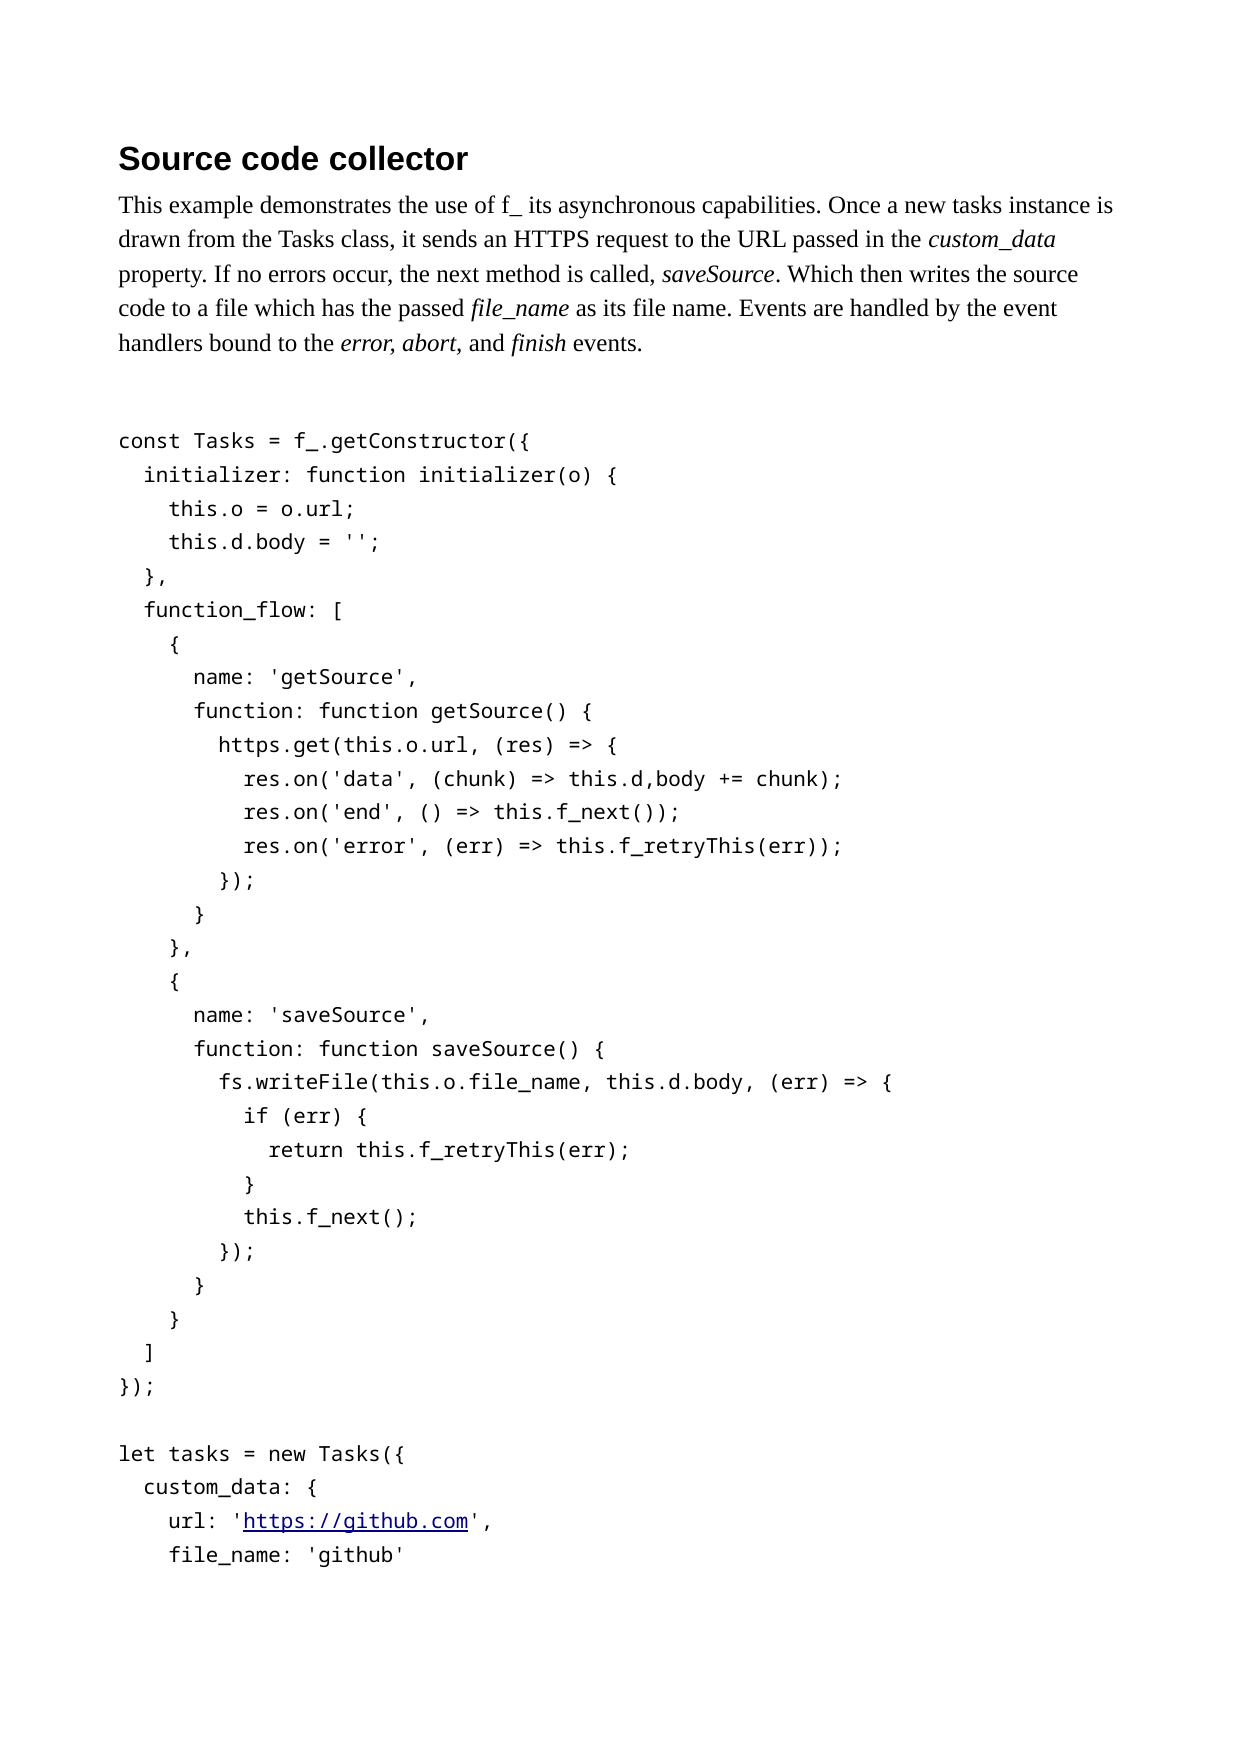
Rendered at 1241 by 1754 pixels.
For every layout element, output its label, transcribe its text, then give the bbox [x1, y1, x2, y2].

text this.o = o.url; [118, 494, 1122, 522]
text name: 'saveSource', [118, 1000, 1122, 1028]
text } [118, 1169, 1122, 1197]
text name: 'getSource', [118, 662, 1122, 691]
text } [118, 1304, 1122, 1332]
text }, [118, 932, 1122, 961]
text }); [118, 865, 1122, 893]
text { [118, 629, 1122, 657]
text }); [118, 1371, 1122, 1399]
text let tasks = new Tasks({ [118, 1439, 1122, 1467]
subtitle Source code collector [118, 139, 1122, 178]
text fs.writeFile(this.o.file_name, this.d.body, (err) => { [118, 1067, 1122, 1096]
text if (err) { [118, 1101, 1122, 1129]
text url: 'https://github.com', [118, 1506, 1122, 1534]
text this.f_next(); [118, 1202, 1122, 1231]
text file_name: 'github' [118, 1540, 1122, 1568]
text const Tasks = f_.getConstructor({ [118, 426, 1122, 454]
text this.d.body = ''; [118, 527, 1122, 556]
text https.get(this.o.url, (res) => { [118, 730, 1122, 758]
text res.on('data', (chunk) => this.d,body += chunk); [118, 764, 1122, 792]
text res.on('error', (err) => this.f_retryThis(err)); [118, 831, 1122, 859]
text }); [118, 1236, 1122, 1264]
text function: function saveSource() { [118, 1034, 1122, 1062]
text } [118, 1270, 1122, 1298]
text }, [118, 561, 1122, 589]
text } [118, 899, 1122, 927]
text ] [118, 1337, 1122, 1366]
text This example demonstrates the use of f_ its asynchronous capabilities. Once a new tasks instance is drawn from the Tasks class, it sends an HTTPS request to the URL passed in the custom_data property. If no errors occur, the next method is called, saveSource. Which then writes the source code to a file which has the passed file_name as its file name. Events are handled by the event handlers bound to the error, abort, and finish events. [118, 190, 1122, 357]
text custom_data: { [118, 1472, 1122, 1501]
text return this.f_retryThis(err); [118, 1135, 1122, 1163]
text initializer: function initializer(o) { [118, 460, 1122, 488]
text function_flow: [ [118, 595, 1122, 623]
text function: function getSource() { [118, 696, 1122, 724]
text res.on('end', () => this.f_next()); [118, 797, 1122, 826]
text { [118, 966, 1122, 994]
